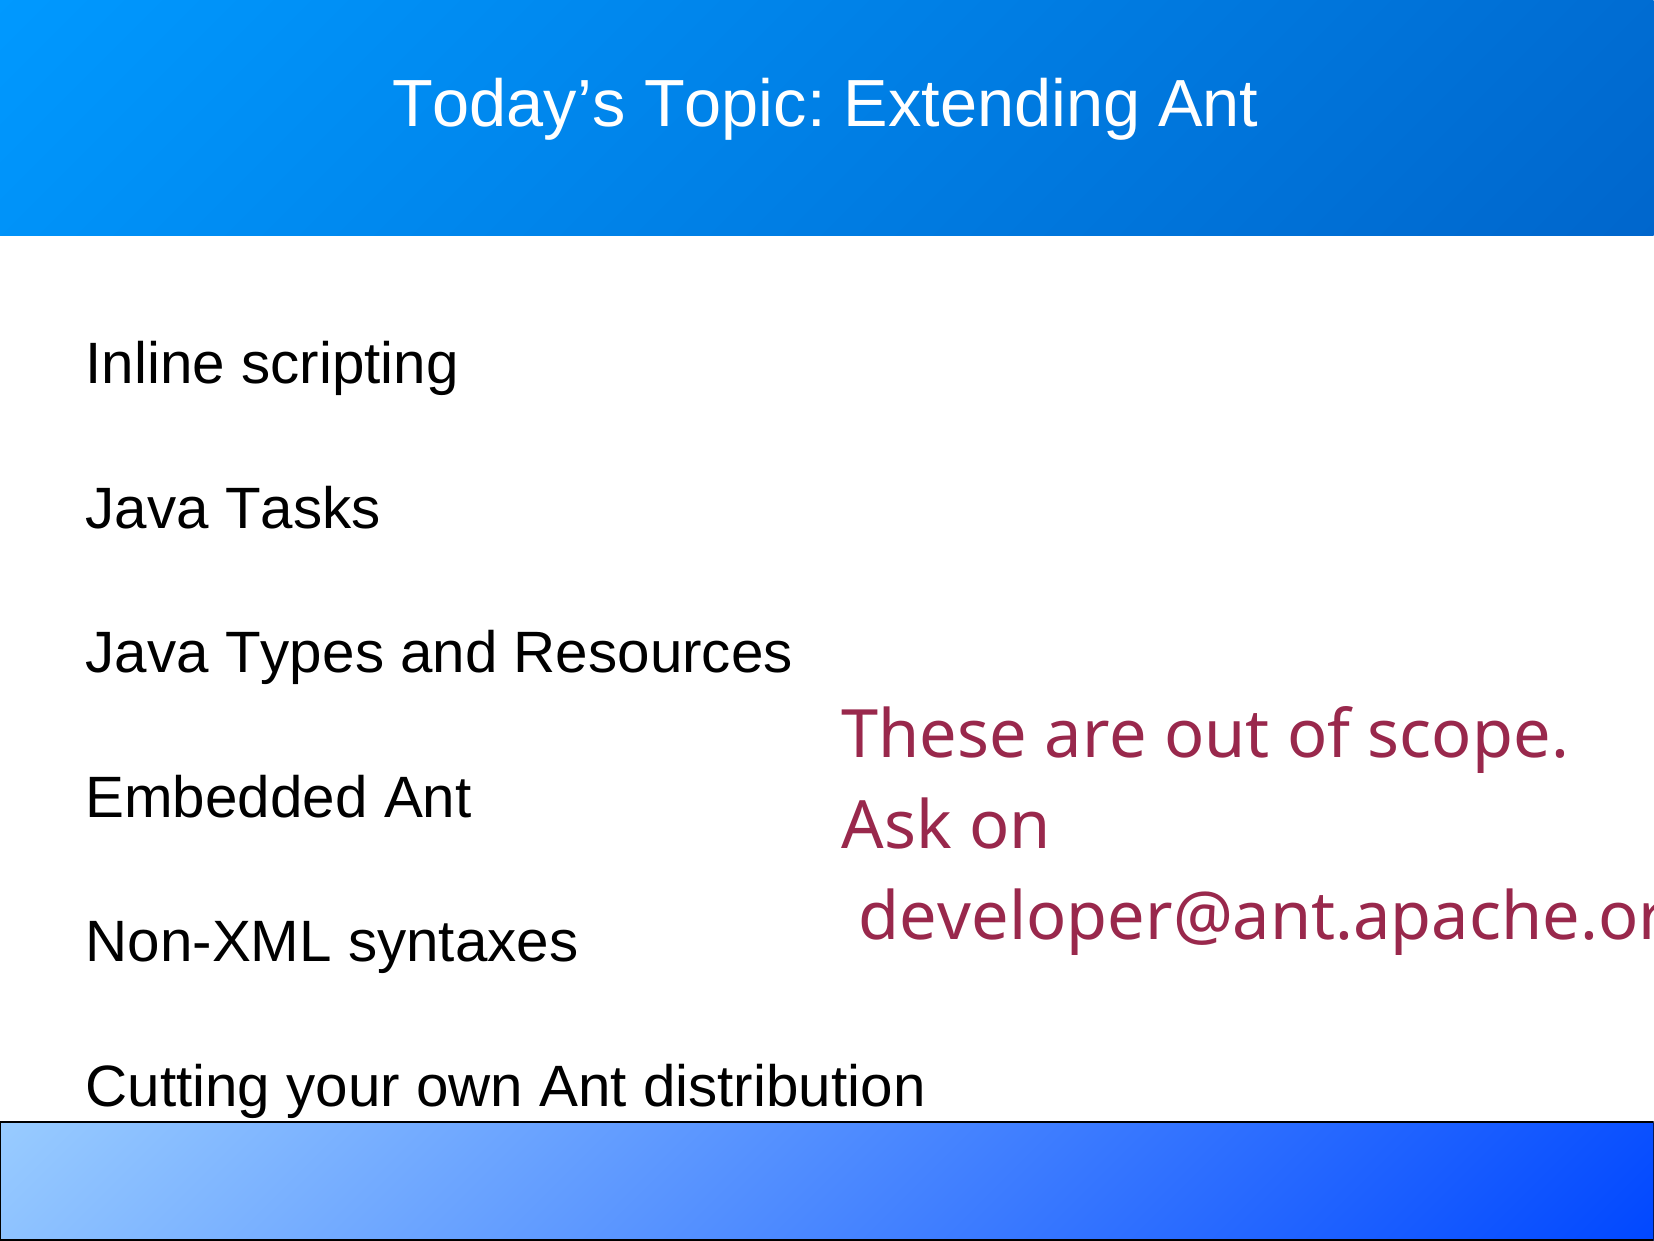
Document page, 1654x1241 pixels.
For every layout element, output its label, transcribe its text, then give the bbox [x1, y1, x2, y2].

list Inline scripting Java Tasks Java Types and Resources Embedded Ant Non-XML syntaxes Cutting your own Ant distribution [60, 265, 1506, 1054]
text_box These are out of scope. Ask on developer@ant.apache.org [827, 679, 1595, 975]
title Today’s Topic: Extending Ant [162, 59, 1489, 148]
